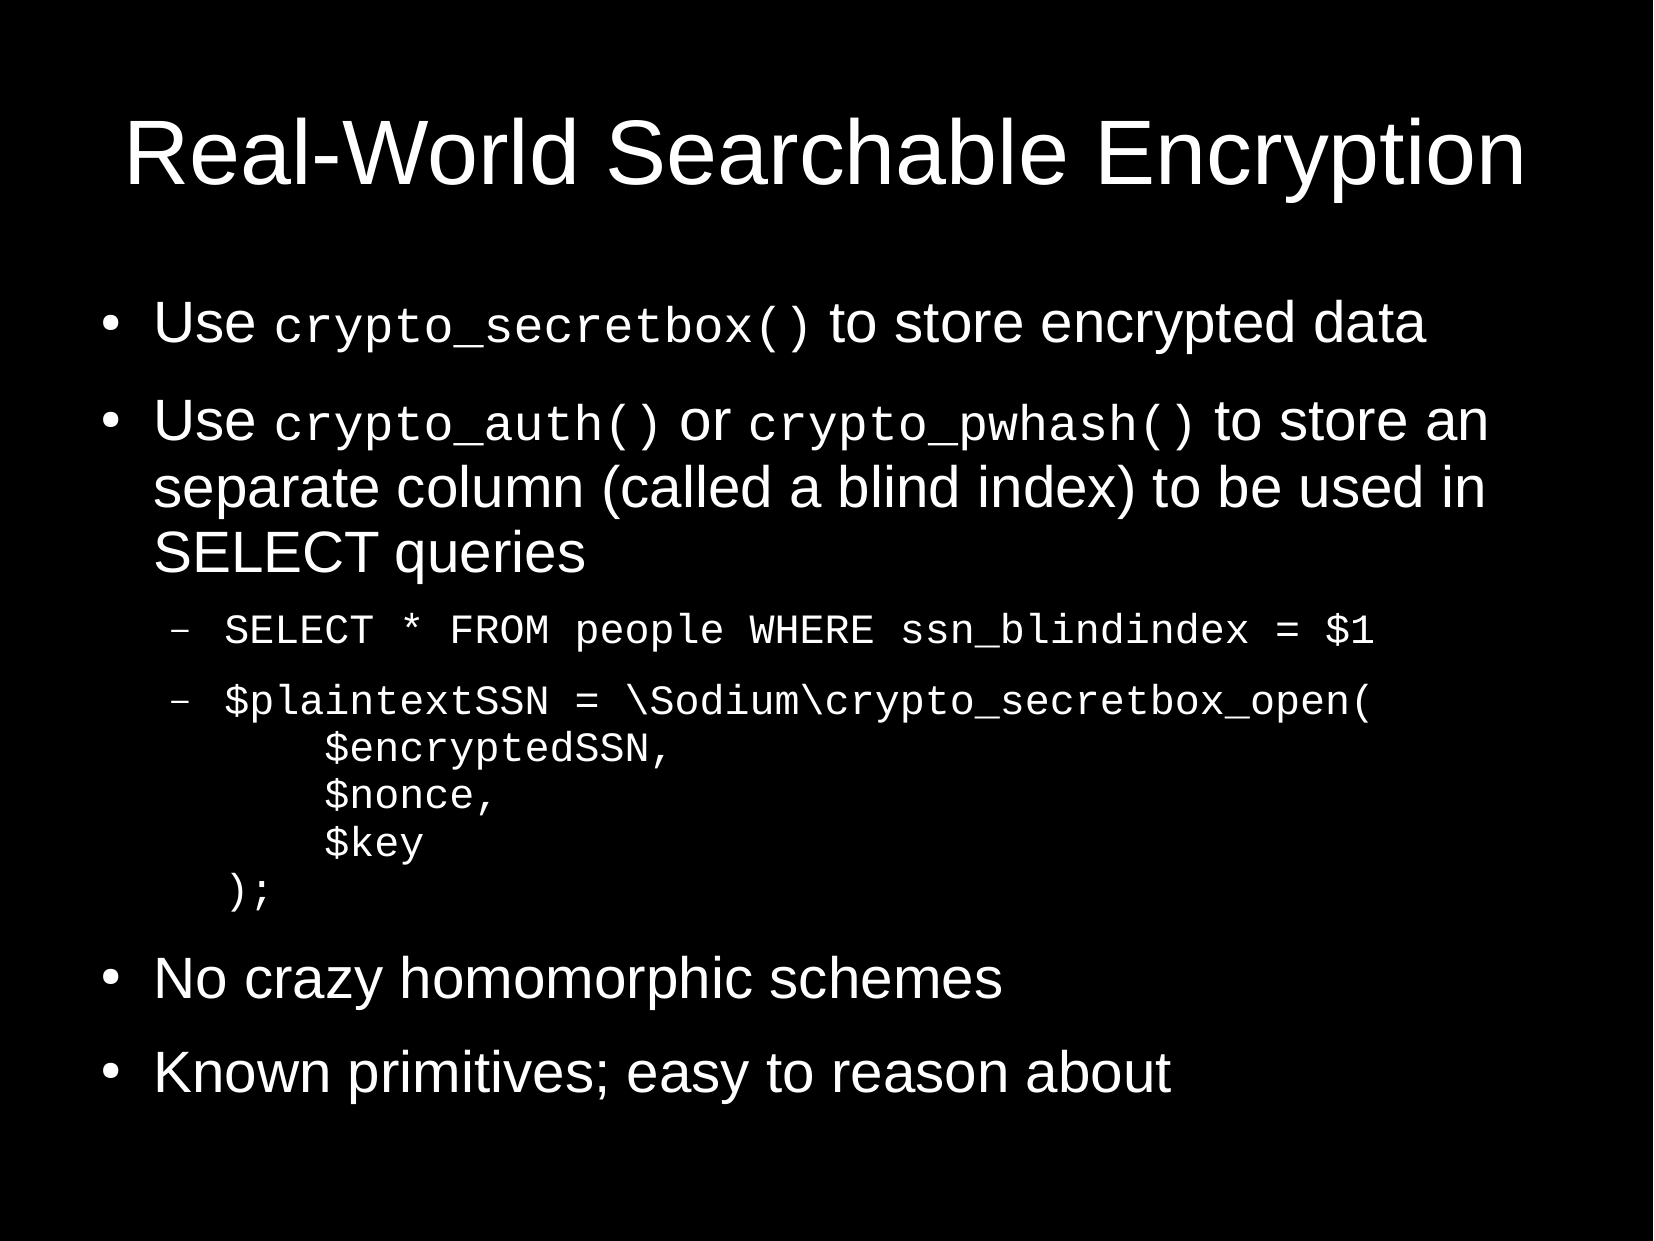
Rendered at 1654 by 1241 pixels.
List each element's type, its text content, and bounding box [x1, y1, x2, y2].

list Use crypto_secretbox() to store encrypted data Use crypto_auth() or crypto_pwhash() to store an separate column (called a blind index) to be used in SELECT queries SELECT * FROM people WHERE ssn_blindindex = $1 $plaintextSSN = \Sodium\crypto_secretbox_open( $encryptedSSN, $nonce, $key ); No crazy homomorphic schemes Known primitives; easy to reason about [82, 290, 1571, 1156]
title Real-World Searchable Encryption [82, 49, 1571, 257]
